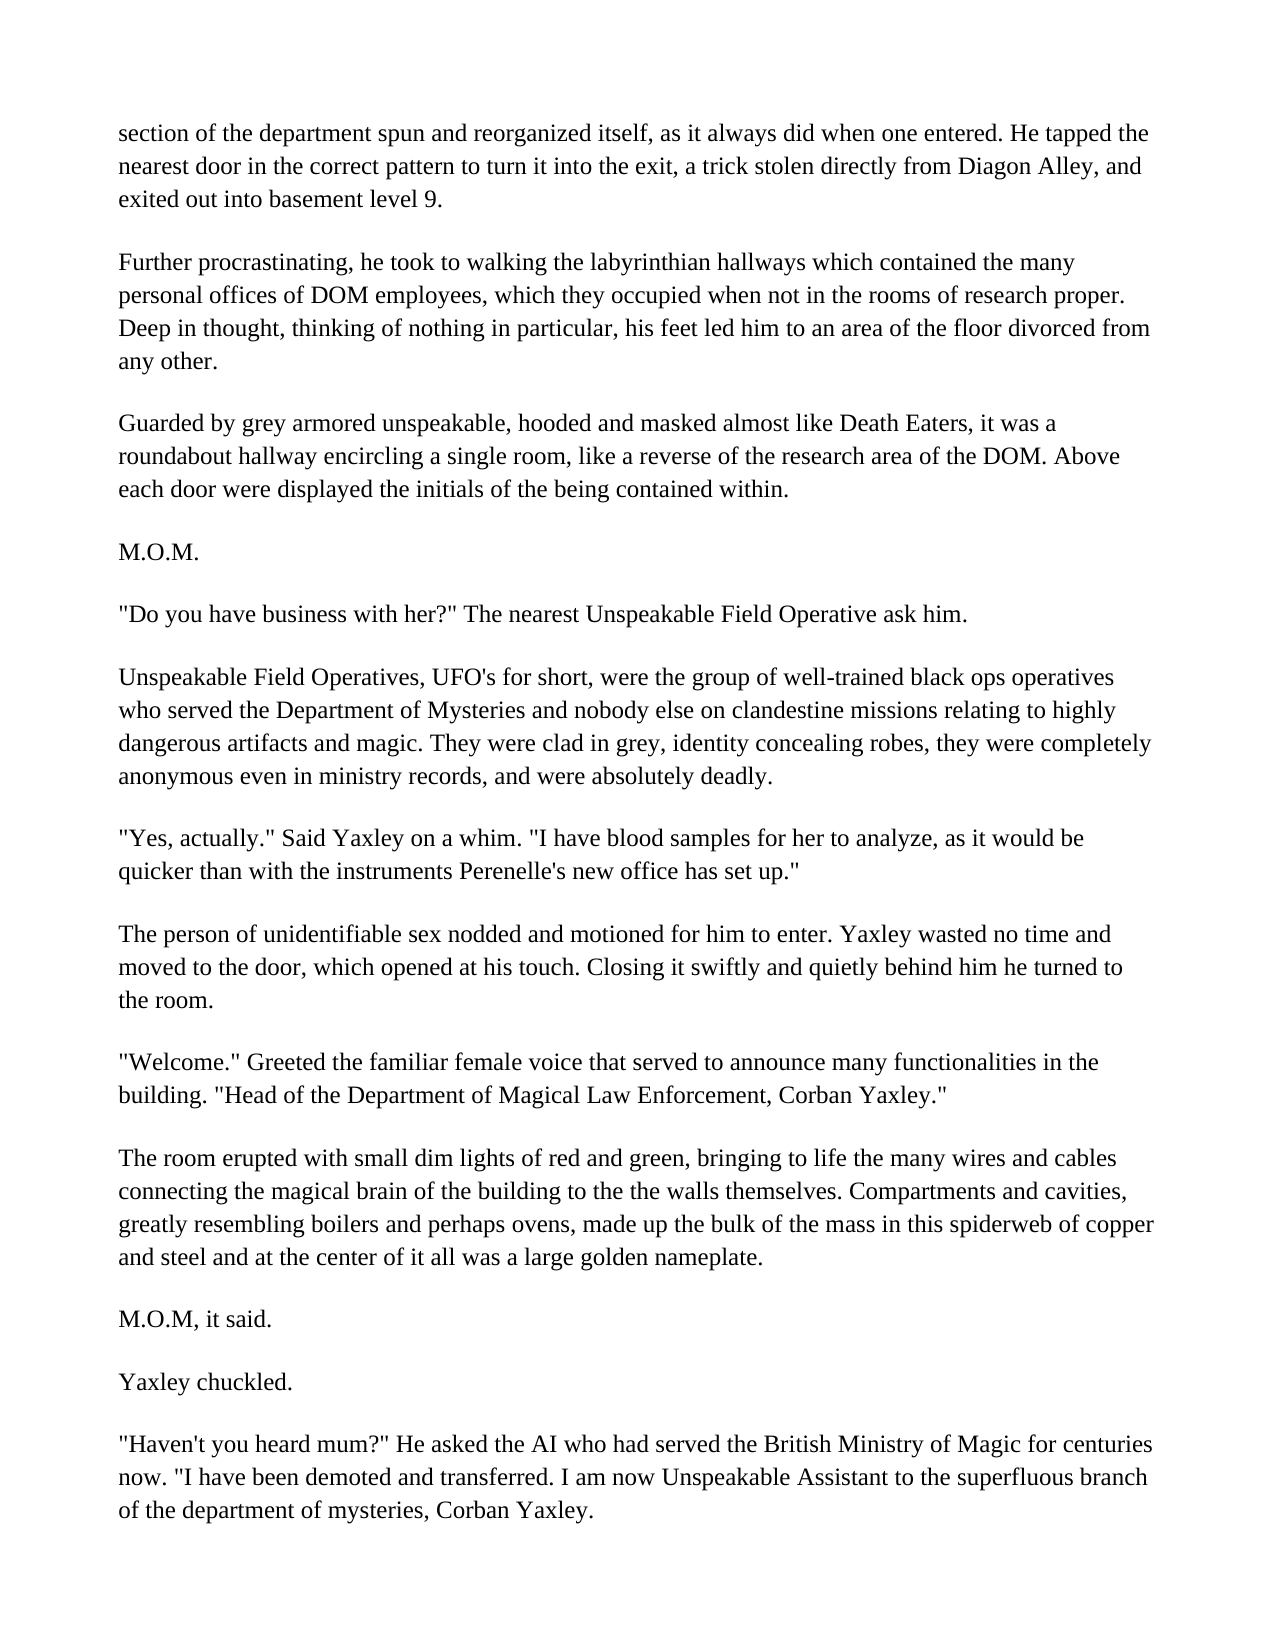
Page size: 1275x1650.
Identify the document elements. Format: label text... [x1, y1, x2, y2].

text The room erupted with small dim lights of red and green, bringing to life the many wires and cables connecting the magical brain of the building to the the walls themselves. Compartments and cavities, greatly resembling boilers and perhaps ovens, made up the bulk of the mass in this spiderweb of copper and steel and at the center of it all was a large golden nameplate. [118, 1143, 1157, 1271]
text section of the department spun and reorganized itself, as it always did when one entered. He tapped the nearest door in the correct pattern to turn it into the exit, a trick stolen directly from Diagon Alley, and exited out into basement level 9. [118, 118, 1157, 213]
text Yaxley chuckled. [118, 1367, 1157, 1396]
text Further procrastinating, he took to walking the labyrinthian hallways which contained the many personal offices of DOM employees, which they occupied when not in the rooms of research proper. Deep in thought, thinking of nothing in particular, his feet led him to an area of the floor divorced from any other. [118, 247, 1157, 374]
text The person of unidentifiable sex nodded and motioned for him to enter. Yaxley wasted no time and moved to the door, which opened at his touch. Closing it swiftly and quietly behind him he turned to the room. [118, 919, 1157, 1014]
text "Haven't you heard mum?" He asked the AI who had served the British Ministry of Magic for centuries now. "I have been demoted and transferred. I am now Unspeakable Assistant to the superfluous branch of the department of mysteries, Corban Yaxley. [118, 1429, 1157, 1524]
text Unspeakable Field Operatives, UFO's for short, were the group of well-trained black ops operatives who served the Department of Mysteries and nobody else on clandestine missions relating to highly dangerous artifacts and magic. They were clad in grey, identity concealing robes, they were completely anonymous even in ministry records, and were absolutely deadly. [118, 662, 1157, 789]
text M.O.M, it said. [118, 1304, 1157, 1333]
text M.O.M. [118, 537, 1157, 566]
text "Welcome." Greeted the familiar female voice that served to announce many functionalities in the building. "Head of the Department of Magical Law Enforcement, Corban Yaxley." [118, 1047, 1157, 1109]
text "Do you have business with her?" The nearest Unspeakable Field Operative ask him. [118, 599, 1157, 628]
text "Yes, actually." Said Yaxley on a whim. "I have blood samples for her to analyze, as it would be quicker than with the instruments Perenelle's new office has set up." [118, 823, 1157, 885]
text Guarded by grey armored unspeakable, hooded and masked almost like Death Eaters, it was a roundabout hallway encircling a single room, like a reverse of the research area of the DOM. Above each door were displayed the initials of the being contained within. [118, 408, 1157, 503]
